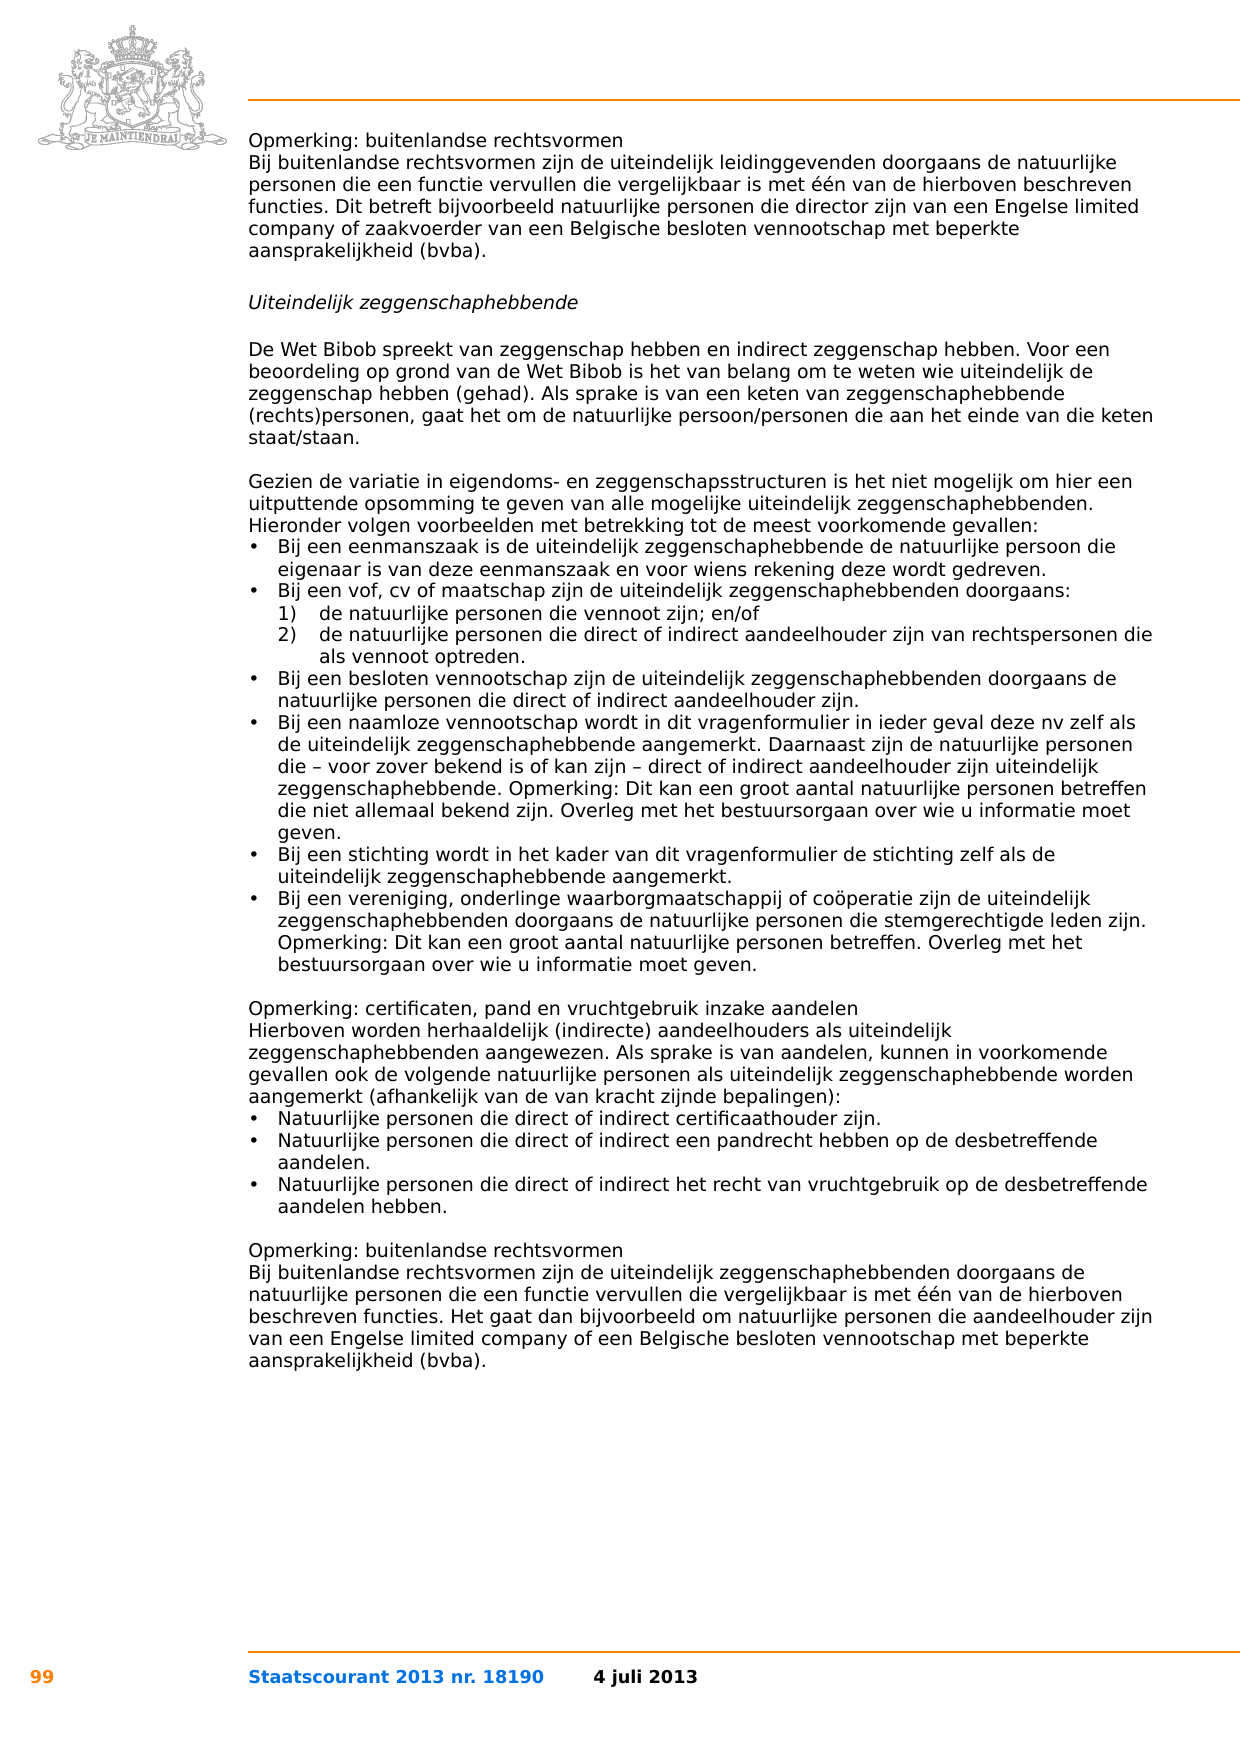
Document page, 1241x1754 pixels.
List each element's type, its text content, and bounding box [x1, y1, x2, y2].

text De Wet Bibob spreekt van zeggenschap hebben en indirect zeggenschap hebben. Voor een beoordeling op grond van de Wet Bibob is het van belang om te weten wie uiteindelijk de zeggenschap hebben (gehad). Als sprake is van een keten van zeggenschaphebbende (rechts)personen, gaat het om de natuurlijke persoon/personen die aan het einde van die keten staat/staan. [248, 339, 1163, 449]
text Bij buitenlandse rechtsvormen zijn de uiteindelijk zeggenschaphebbenden doorgaans de natuurlijke personen die een functie vervullen die vergelijkbaar is met één van de hierboven beschreven functies. Het gaat dan bijvoorbeeld om natuurlijke personen die aandeelhouder zijn van een Engelse limited company of een Belgische besloten vennootschap met beperkte aansprakelijkheid (bvba). [248, 1262, 1163, 1371]
text • Bij een stichting wordt in het kader van dit vragenformulier de stichting zelf als de uiteindelijk zeggenschaphebbende aangemerkt. [248, 844, 1163, 888]
text • Natuurlijke personen die direct of indirect een pandrecht hebben op de desbetreffende aandelen. [248, 1130, 1163, 1174]
text • Natuurlijke personen die direct of indirect certificaathouder zijn. [248, 1108, 1163, 1130]
text Bij buitenlandse rechtsvormen zijn de uiteindelijk leidinggevenden doorgaans de natuurlijke personen die een functie vervullen die vergelijkbaar is met één van de hierboven beschreven functies. Dit betreft bijvoorbeeld natuurlijke personen die director zijn van een Engelse limited company of zaakvoerder van een Belgische besloten vennootschap met beperkte aansprakelijkheid (bvba). [248, 152, 1163, 262]
text Opmerking: buitenlandse rechtsvormen [248, 130, 1163, 152]
text • Natuurlijke personen die direct of indirect het recht van vruchtgebruik op de desbetreffende aandelen hebben. [248, 1174, 1163, 1218]
text 2) de natuurlijke personen die direct of indirect aandeelhouder zijn van rechtspersonen die als vennoot optreden. [277, 624, 1163, 668]
text 1) de natuurlijke personen die vennoot zijn; en/of [277, 602, 1163, 624]
text Opmerking: buitenlandse rechtsvormen [248, 1239, 1163, 1262]
text Opmerking: certificaten, pand en vruchtgebruik inzake aandelen [248, 998, 1163, 1020]
picture [38, 25, 227, 150]
text • Bij een vereniging, onderlinge waarborgmaatschappij of coöperatie zijn de uiteindelijk zeggenschaphebbenden doorgaans de natuurlijke personen die stemgerechtigde leden zijn. Opmerking: Dit kan een groot aantal natuurlijke personen betreffen. Overleg met het bestuursorgaan over wie u informatie moet geven. [248, 888, 1163, 976]
text • Bij een eenmanszaak is de uiteindelijk zeggenschaphebbende de natuurlijke persoon die eigenaar is van deze eenmanszaak en voor wiens rekening deze wordt gedreven. [248, 536, 1163, 580]
text • Bij een naamloze vennootschap wordt in dit vragenformulier in ieder geval deze nv zelf als de uiteindelijk zeggenschaphebbende aangemerkt. Daarnaast zijn de natuurlijke personen die – voor zover bekend is of kan zijn – direct of indirect aandeelhouder zijn uiteindelijk zeggenschaphebbende. Opmerking: Dit kan een groot aantal natuurlijke personen betreffen die niet allemaal bekend zijn. Overleg met het bestuursorgaan over wie u informatie moet geven. [248, 712, 1163, 844]
subtitle Uiteindelijk zeggenschaphebbende [248, 292, 1163, 314]
text • Bij een vof, cv of maatschap zijn de uiteindelijk zeggenschaphebbenden doorgaans: [248, 580, 1163, 602]
text • Bij een besloten vennootschap zijn de uiteindelijk zeggenschaphebbenden doorgaans de natuurlijke personen die direct of indirect aandeelhouder zijn. [248, 668, 1163, 712]
text Gezien de variatie in eigendoms- en zeggenschapsstructuren is het niet mogelijk om hier een uitputtende opsomming te geven van alle mogelijke uiteindelijk zeggenschaphebbenden. Hieronder volgen voorbeelden met betrekking tot de meest voorkomende gevallen: [248, 471, 1163, 536]
text Hierboven worden herhaaldelijk (indirecte) aandeelhouders als uiteindelijk zeggenschaphebbenden aangewezen. Als sprake is van aandelen, kunnen in voorkomende gevallen ook de volgende natuurlijke personen als uiteindelijk zeggenschaphebbende worden aangemerkt (afhankelijk van de van kracht zijnde bepalingen): [248, 1020, 1163, 1108]
